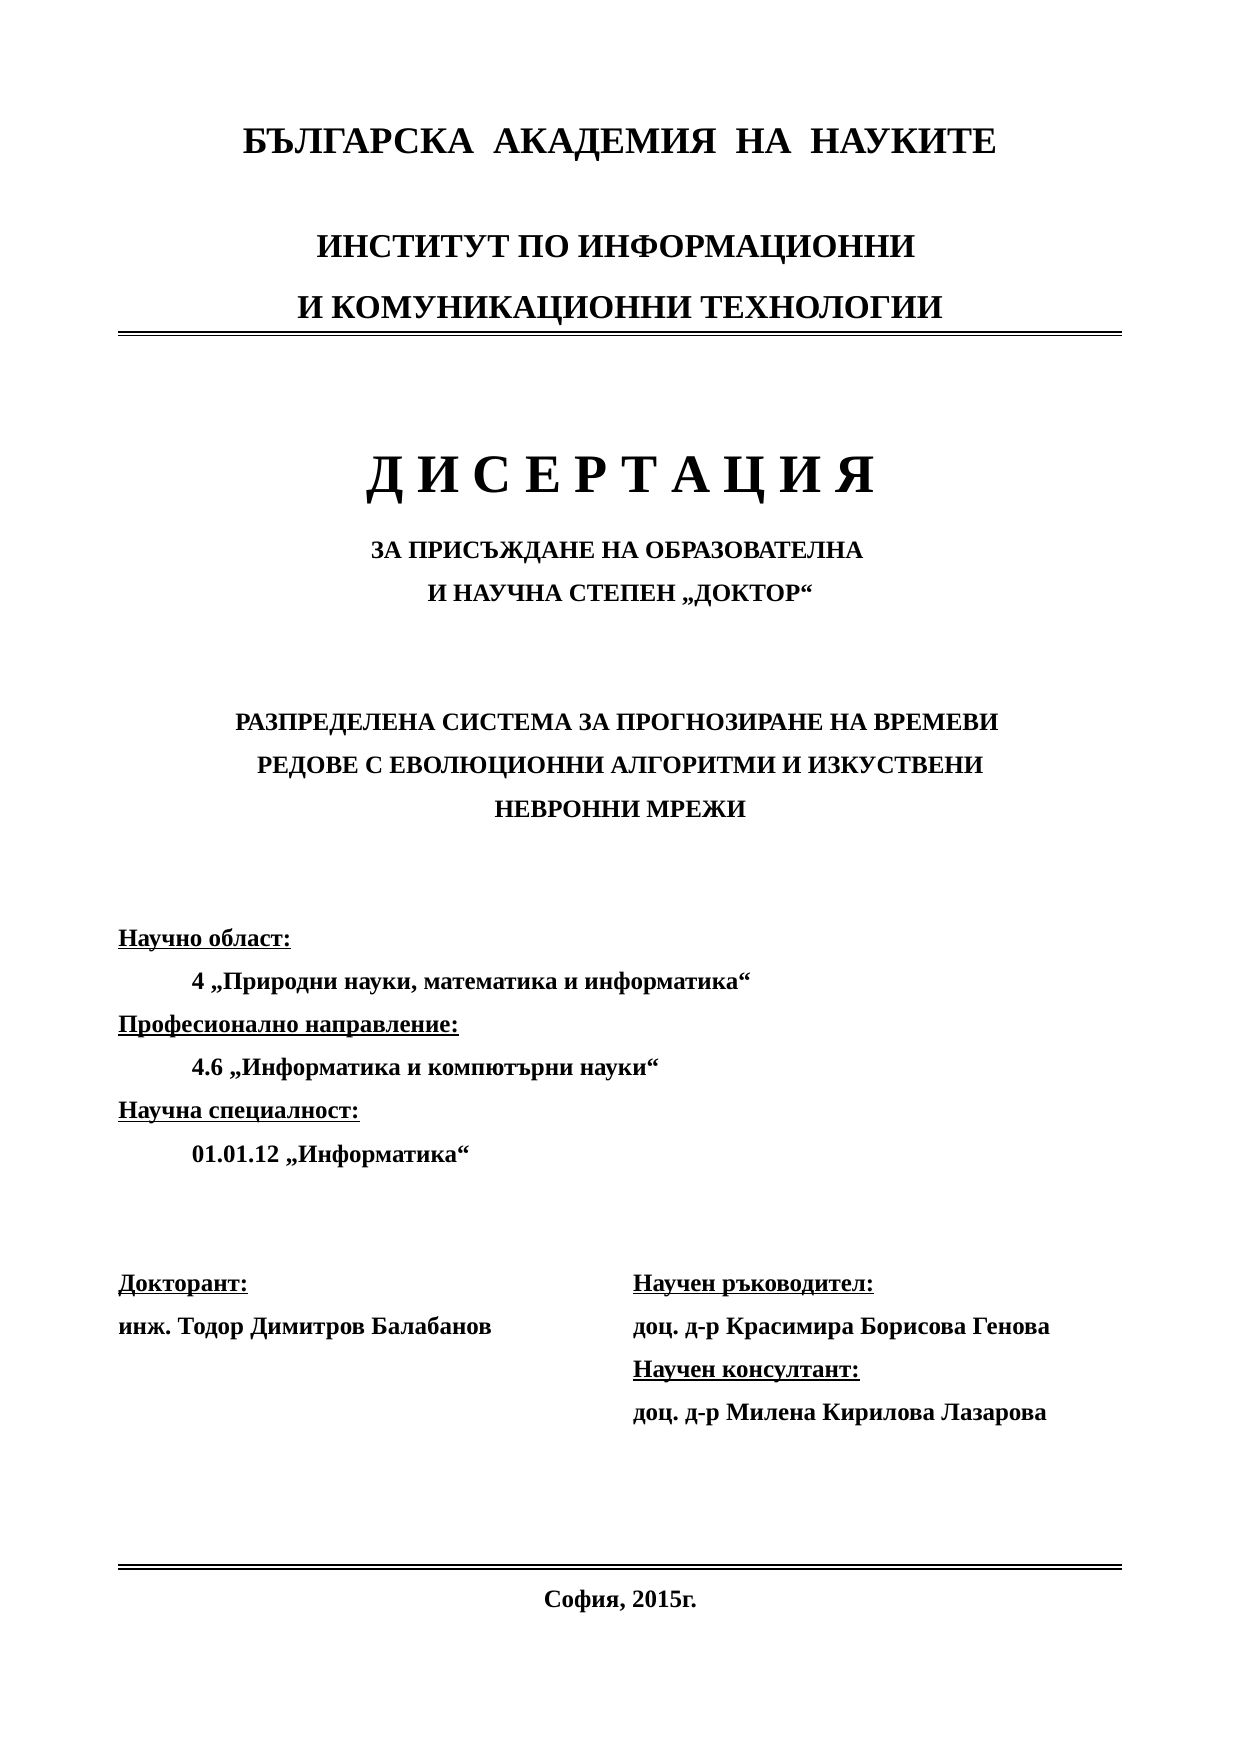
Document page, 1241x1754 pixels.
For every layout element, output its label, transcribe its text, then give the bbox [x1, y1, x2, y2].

text ИНСТИТУТ ПО ИНФОРМАЦИОННИ [118, 226, 1122, 264]
text Научно област: [118, 923, 1122, 952]
text И КОМУНИКАЦИОННИ ТЕХНОЛОГИИ [118, 283, 1122, 331]
text И НАУЧНА СТЕПЕН „ДОКТОР“ [118, 578, 1122, 607]
text Докторант: Научен ръководител: [118, 1268, 1122, 1297]
text 4 „Природни науки, математика и информатика“ [118, 966, 1122, 995]
text София, 2015г. [118, 1584, 1122, 1613]
text 4.6 „Информатика и компютърни науки“ [118, 1052, 1122, 1081]
text Професионално направление: [118, 1009, 1122, 1038]
text РЕДОВЕ С ЕВОЛЮЦИОННИ АЛГОРИТМИ И ИЗКУСТВЕНИ [118, 751, 1122, 779]
text РАЗПРЕДЕЛЕНА СИСТЕМА ЗА ПРОГНОЗИРАНЕ НА ВРЕМЕВИ [118, 707, 1122, 736]
text инж. Тодор Димитров Балабанов доц. д-р Красимира Борисова Генова [118, 1311, 1122, 1340]
text НЕВРОННИ МРЕЖИ [118, 794, 1122, 822]
text Д И С Е Р Т А Ц И Я [118, 442, 1122, 504]
text доц. д-р Милена Кирилова Лазарова [118, 1397, 1122, 1426]
text Научен консултант: [118, 1354, 1122, 1383]
text ЗА ПРИСЪЖДАНЕ НА ОБРАЗОВАТЕЛНА [118, 535, 1122, 564]
text БЪЛГАРСКА АКАДЕМИЯ НА НАУКИТЕ [118, 118, 1122, 161]
text Научна специалност: [118, 1096, 1122, 1124]
text 01.01.12 „Информатика“ [118, 1139, 1122, 1167]
